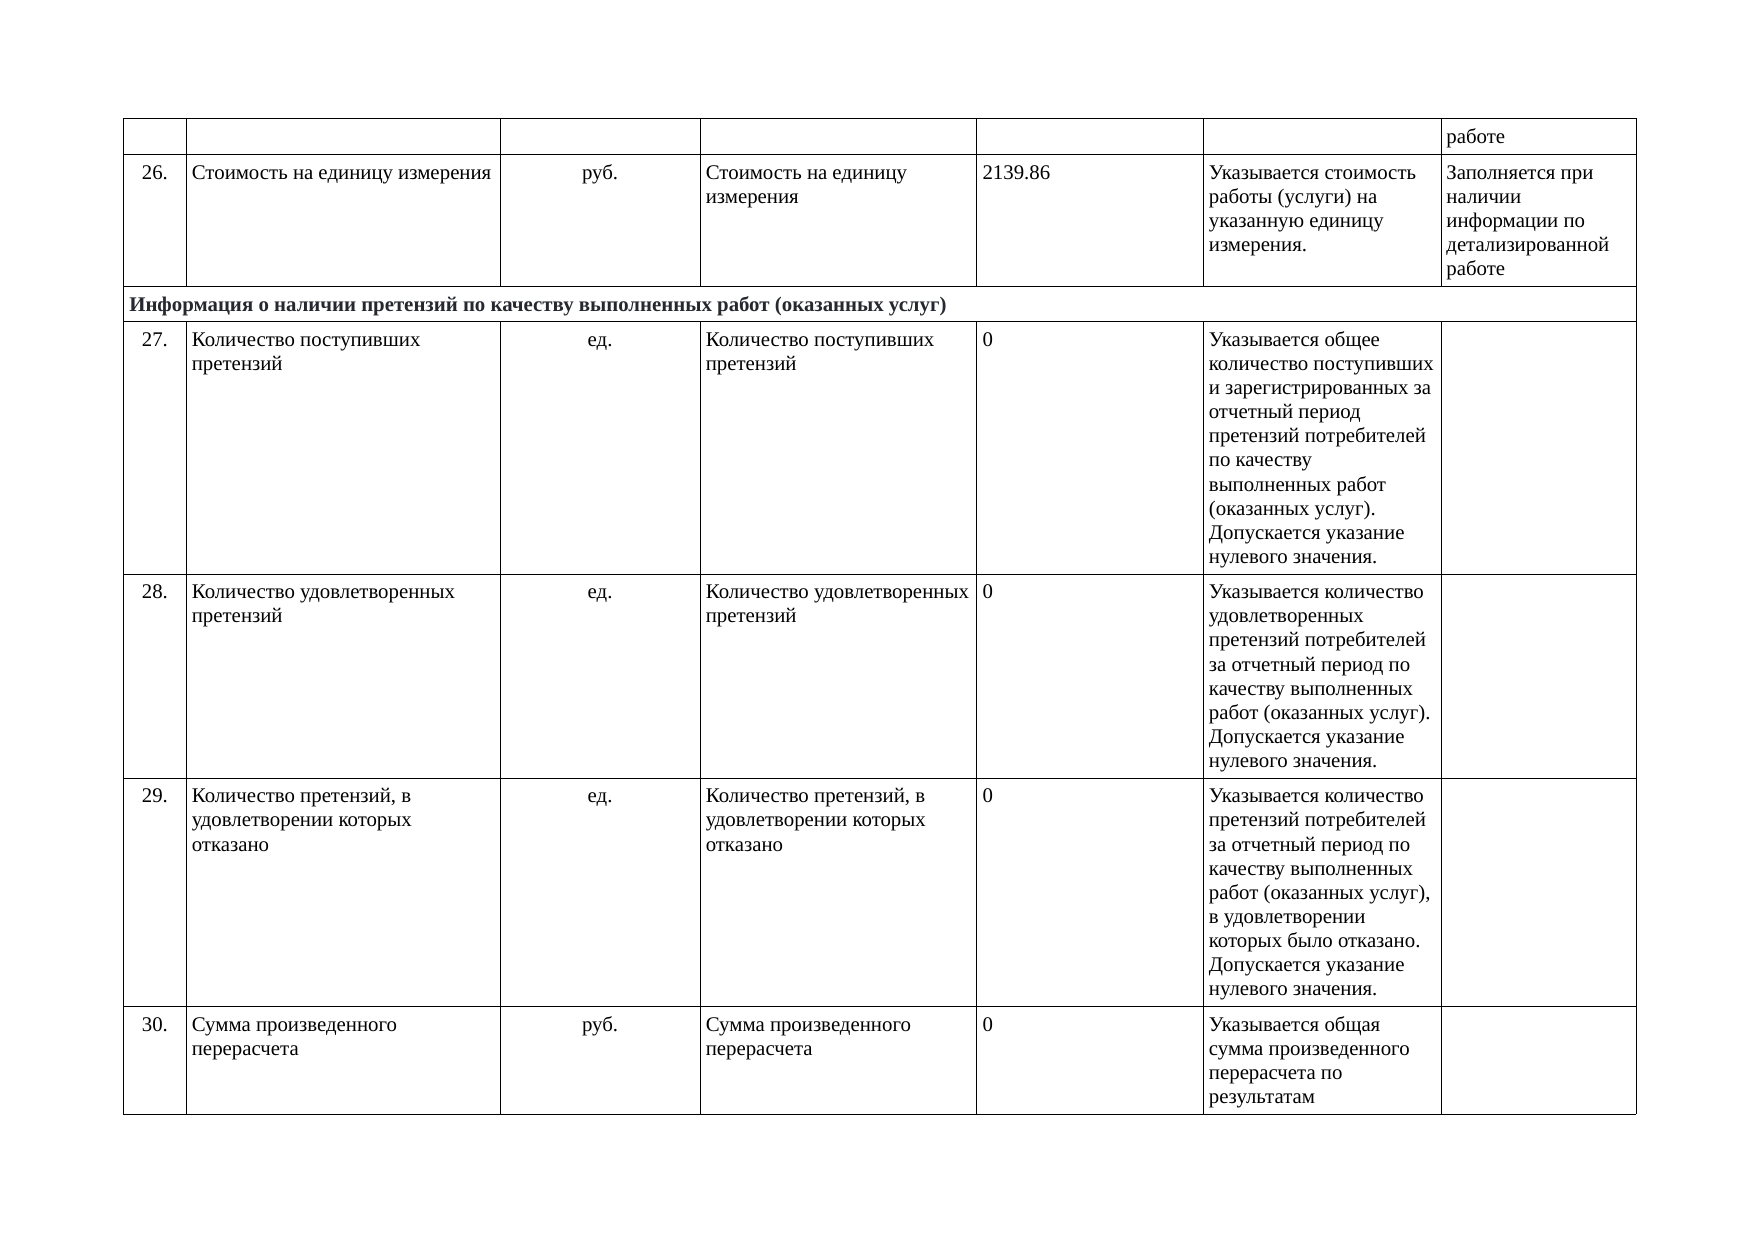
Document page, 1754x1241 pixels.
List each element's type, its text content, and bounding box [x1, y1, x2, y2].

table_cell работе [1442, 119, 1636, 154]
table_cell 28. [124, 575, 186, 777]
table_cell 29. [124, 779, 186, 1006]
table_cell [1442, 1007, 1636, 1113]
table_cell Информация о наличии претензий по качеству выполненных работ (оказанных услуг) [124, 287, 1636, 321]
table_cell [1442, 779, 1636, 1006]
table_cell Количество претензий, в удовлетворении которых отказано [187, 779, 500, 1006]
table_cell 30. [124, 1007, 186, 1113]
table_cell 2139,86 [977, 155, 1203, 286]
table_cell 0 [977, 322, 1203, 573]
table_cell Количество удовлетворенных претензий [187, 575, 500, 777]
table_cell руб. [501, 1007, 700, 1113]
table_cell Сумма произведенного перерасчета [701, 1007, 976, 1113]
table_cell 26. [124, 155, 186, 286]
table_cell Стоимость на единицу измерения [187, 155, 500, 286]
table_cell ед. [501, 779, 700, 1006]
table_cell Указывается общая сумма произведенного перерасчета по результатам [1204, 1007, 1441, 1113]
table_cell Указывается количество претензий потребителей за отчетный период по качеству выполненных работ (оказанных услуг), в удовлетворении которых было отказано. Допускается указание нулевого значения. [1204, 779, 1441, 1006]
table_cell 0 [977, 575, 1203, 777]
table_cell [1442, 322, 1636, 573]
table_cell Количество поступивших претензий [187, 322, 500, 573]
table_cell Указывается количество удовлетворенных претензий потребителей за отчетный период по качеству выполненных работ (оказанных услуг). Допускается указание нулевого значения. [1204, 575, 1441, 777]
table_cell [1204, 119, 1441, 154]
table_cell Количество удовлетворенных претензий [701, 575, 976, 777]
table_cell [977, 119, 1203, 154]
table_cell 27. [124, 322, 186, 573]
table_cell 0 [977, 1007, 1203, 1113]
table_cell ед. [501, 575, 700, 777]
table_cell Стоимость на единицу измерения [701, 155, 976, 286]
table_cell Количество претензий, в удовлетворении которых отказано [701, 779, 976, 1006]
table_cell Указывается общее количество поступивших и зарегистрированных за отчетный период претензий потребителей по качеству выполненных работ (оказанных услуг). Допускается указание нулевого значения. [1204, 322, 1441, 573]
table_cell Указывается стоимость работы (услуги) на указанную единицу измерения. [1204, 155, 1441, 286]
table_cell [124, 119, 186, 154]
table_cell 0 [977, 779, 1203, 1006]
table_cell [701, 119, 976, 154]
table_cell руб. [501, 155, 700, 286]
table_cell Сумма произведенного перерасчета [187, 1007, 500, 1113]
table_cell [1442, 575, 1636, 777]
table_cell [187, 119, 500, 154]
table_cell Количество поступивших претензий [701, 322, 976, 573]
table_cell ед. [501, 322, 700, 573]
table_cell - [501, 119, 700, 154]
table_cell Заполняется при наличии информации по детализированной работе [1442, 155, 1636, 286]
